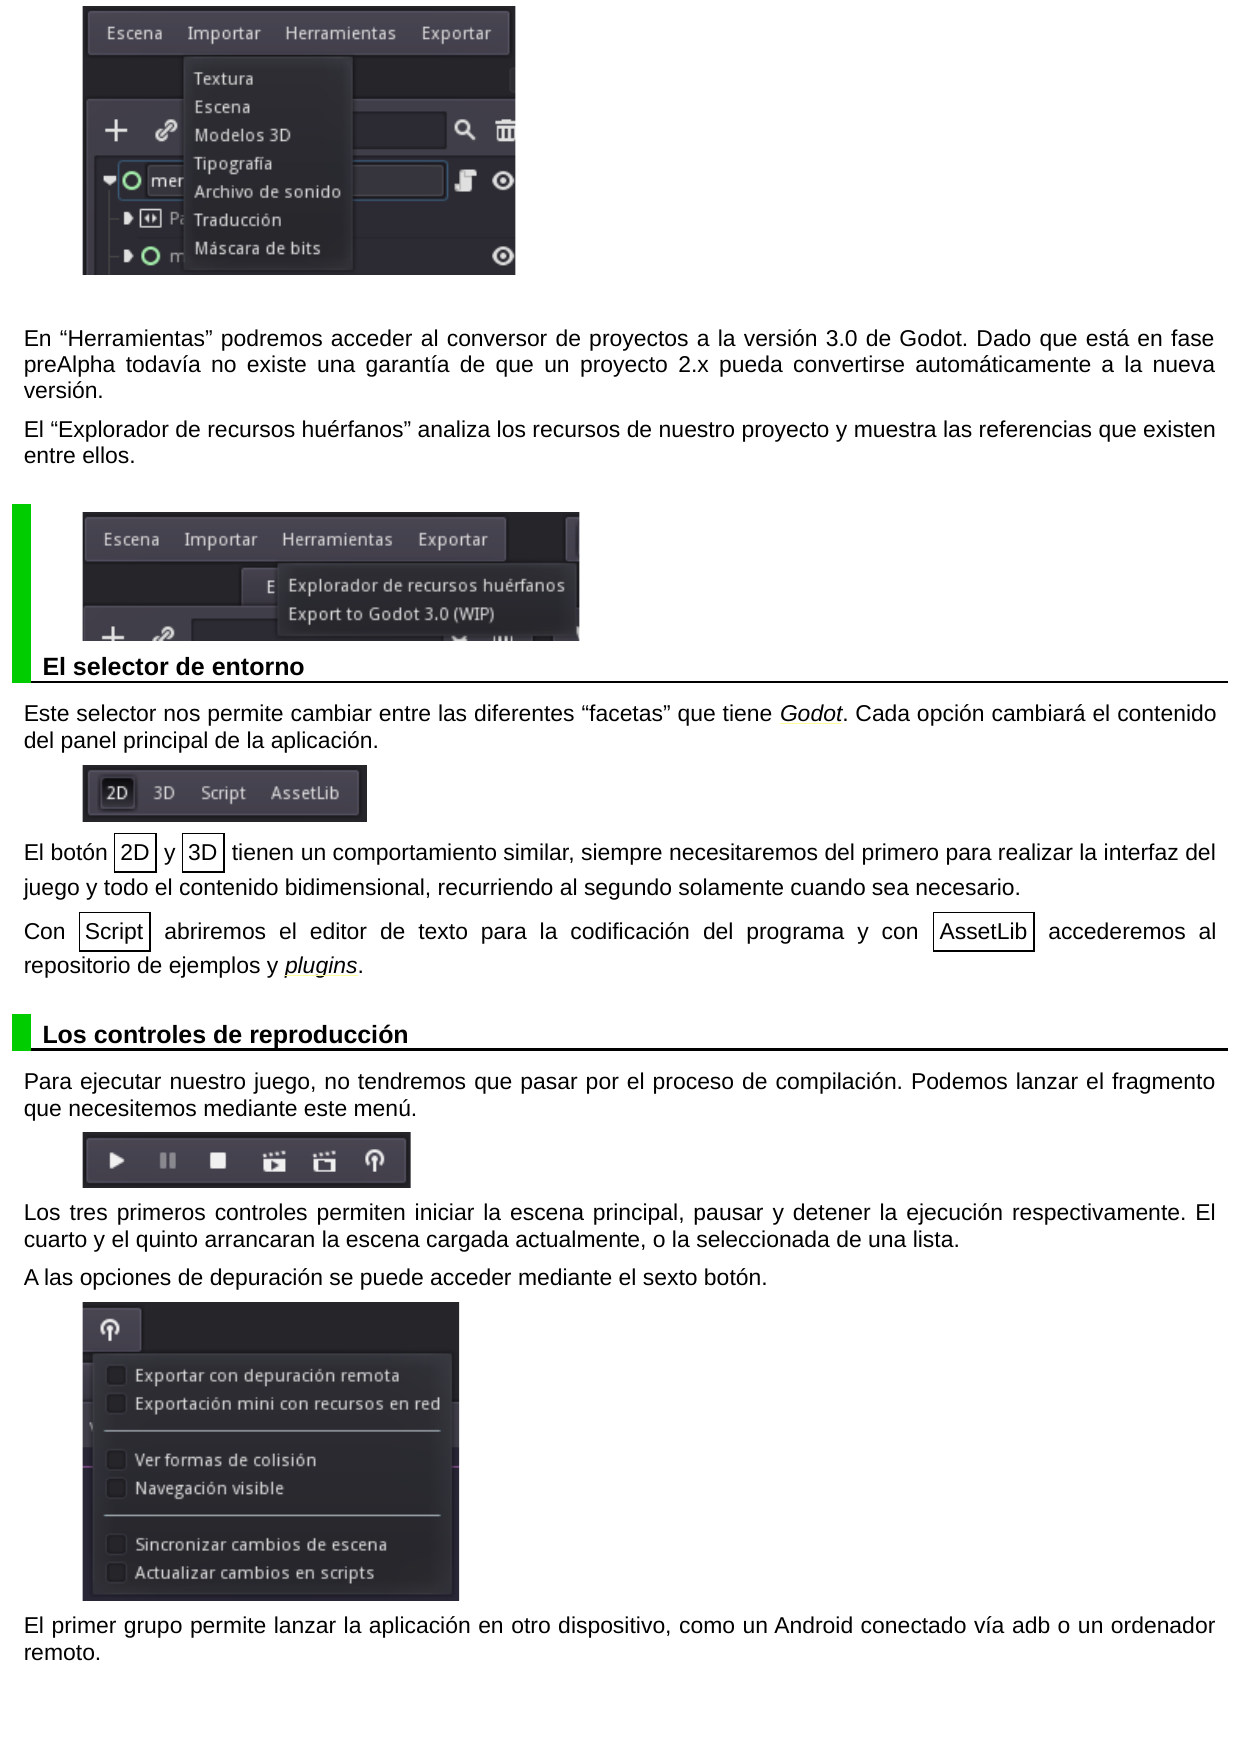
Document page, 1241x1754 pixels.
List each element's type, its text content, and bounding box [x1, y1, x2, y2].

text El “Explorador de recursos huérfanos” analiza los recursos de nuestro proyecto y muestra las referencias que existen entre ellos. [23, 416, 1217, 468]
text Para ejecutar nuestro juego, no tendremos que pasar por el proceso de compilación. Podemos lanzar el fragmento que necesitemos mediante este menú. [23, 1068, 1217, 1121]
text Los tres primeros controles permiten iniciar la escena principal, pausar y detener la ejecución respectivamente. El cuarto y el quinto arrancaran la escena cargada actualmente, o la seleccionada de una lista. [23, 1133, 1217, 1252]
text En “Herramientas” podremos acceder al conversor de proyectos a la versión 3.0 de Godot. Dado que está en fase preAlpha todavía no existe una garantía de que un proyecto 2.x pueda convertirse automáticamente a la nueva versión. [23, 325, 1217, 404]
picture [82, 765, 367, 822]
picture [82, 1132, 411, 1188]
subtitle Los controles de reproducción [31, 1014, 1228, 1048]
text Este selector nos permite cambiar entre las diferentes “facetas” que tiene Godot. Cada opción cambiará el contenido del panel principal de la aplicación. [23, 700, 1217, 753]
picture [82, 6, 516, 275]
text El botón 2D y 3D tienen un comportamiento similar, siempre necesitaremos del primero para realizar la interfaz del juego y todo el contenido bidimensional, recurriendo al segundo solamente cuando sea necesario. [23, 765, 1217, 900]
text El primer grupo permite lanzar la aplicación en otro dispositivo, como un Android conectado vía adb o un ordenador remoto. [23, 1601, 1217, 1665]
text Con Script abriremos el editor de texto para la codificación del programa y con AssetLib accederemos al repositorio de ejemplos y plugins. [23, 912, 1217, 978]
picture [82, 1302, 460, 1601]
picture [82, 512, 580, 641]
text A las opciones de depuración se puede acceder mediante el sexto botón. [23, 1264, 1217, 1290]
subtitle El selector de entorno [31, 504, 1228, 681]
